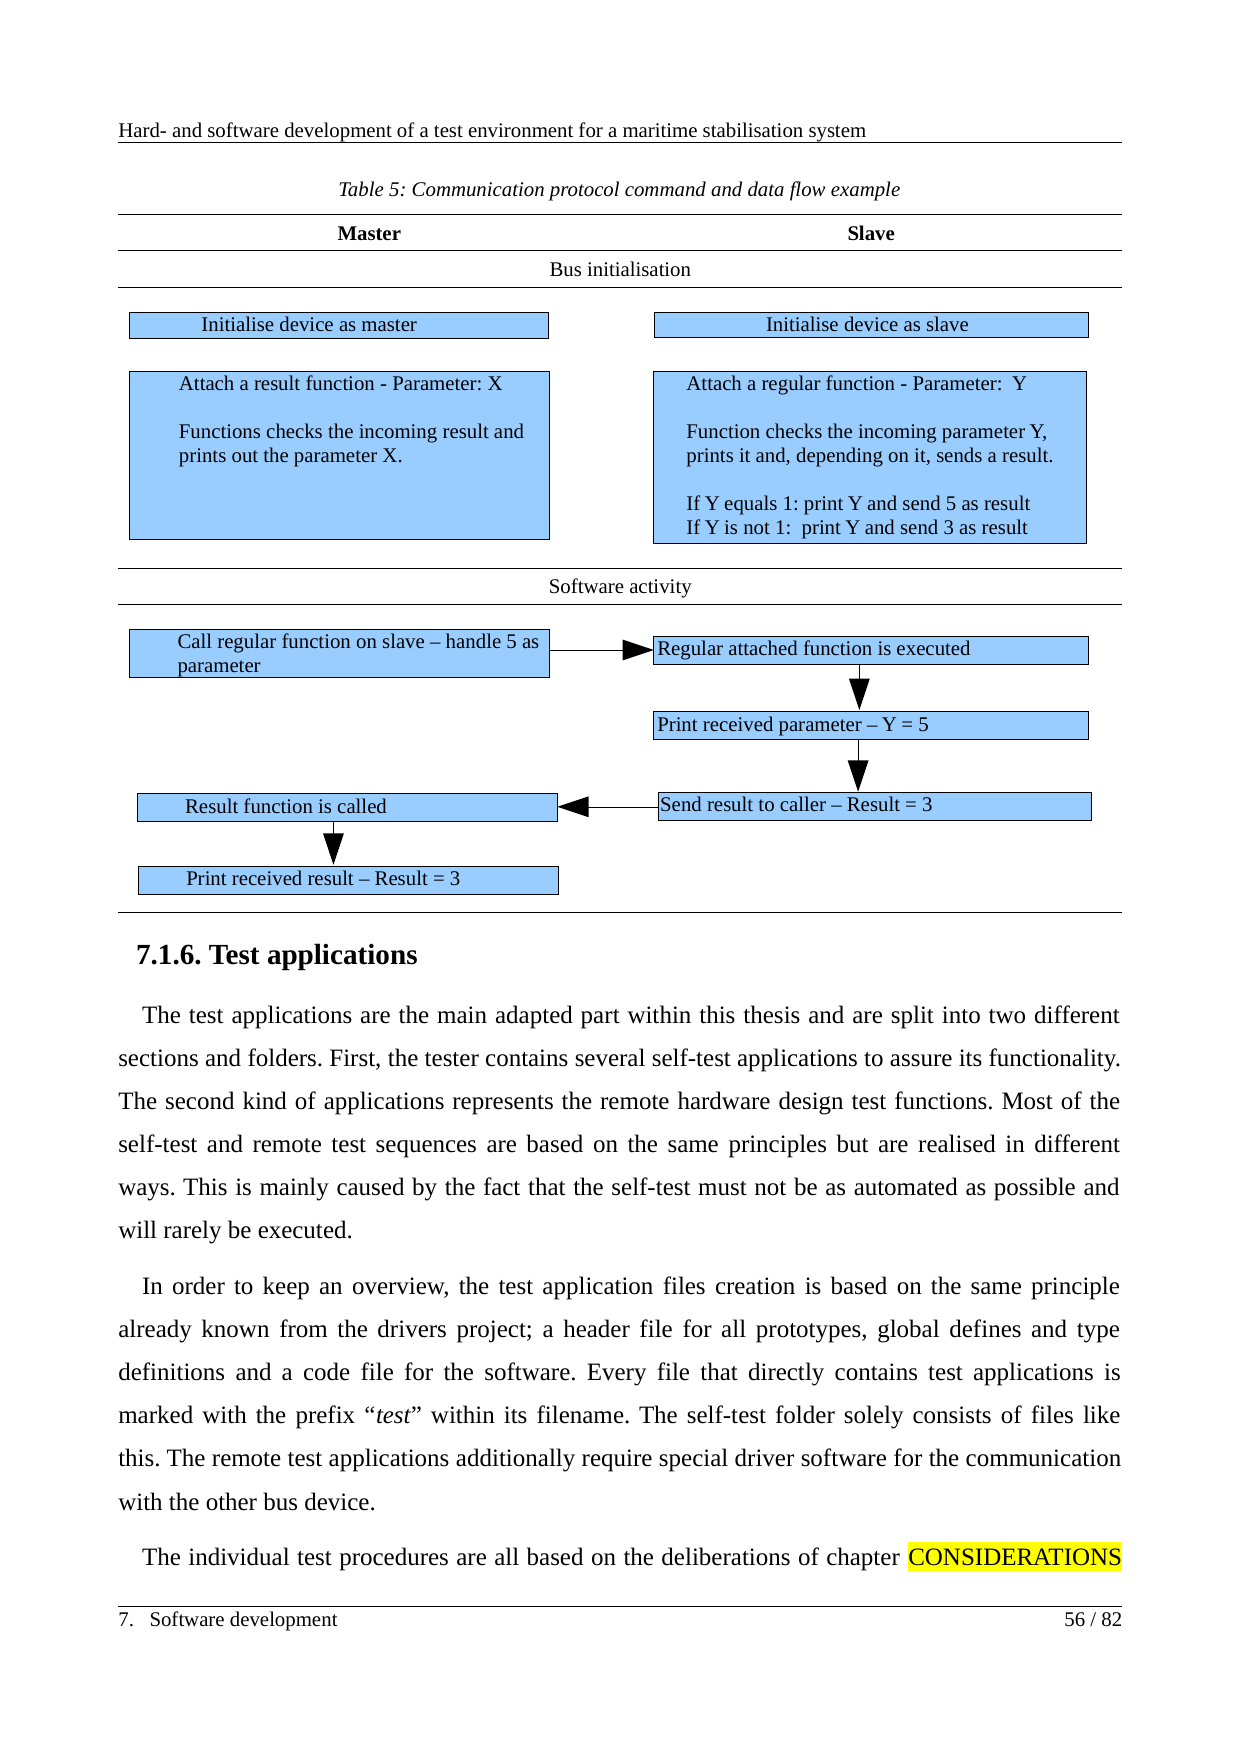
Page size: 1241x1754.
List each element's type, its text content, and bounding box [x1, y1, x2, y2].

table_cell [620, 288, 1122, 568]
subtitle Test applications [118, 937, 1122, 970]
text In order to keep an overview, the test application files creation is based on the same principle already known from the drivers project; a header file for all prototypes, global defines and type definitions and a code file for the software. Every file that directly contains test applications is marked with the prefix “test” within its filename. The self-test folder solely consists of files like this. The remote test applications additionally require special driver software for the communication with the other bus device. [118, 1271, 1122, 1515]
text The individual test procedures are all based on the deliberations of chapter CONSIDERATIONS [118, 1542, 1122, 1571]
text The test applications are the main adapted part within this thesis and are split into two different sections and folders. First, the tester contains several self-test applications to assure its functionality. The second kind of applications represents the remote hardware design test functions. Most of the self-test and remote test sequences are based on the same principles but are realised in different ways. This is mainly caused by the fact that the self-test must not be as automated as possible and will rarely be executed. [118, 1000, 1122, 1244]
table_cell Bus initialisation [118, 251, 1122, 287]
table_header Master [118, 215, 620, 250]
table_header Slave [620, 215, 1122, 250]
table_cell Software activity [118, 569, 1122, 604]
table_cell [118, 605, 620, 912]
table_cell [620, 605, 1122, 912]
table_cell [118, 288, 620, 568]
text Table 5: Communication protocol command and data flow example [118, 177, 1122, 201]
